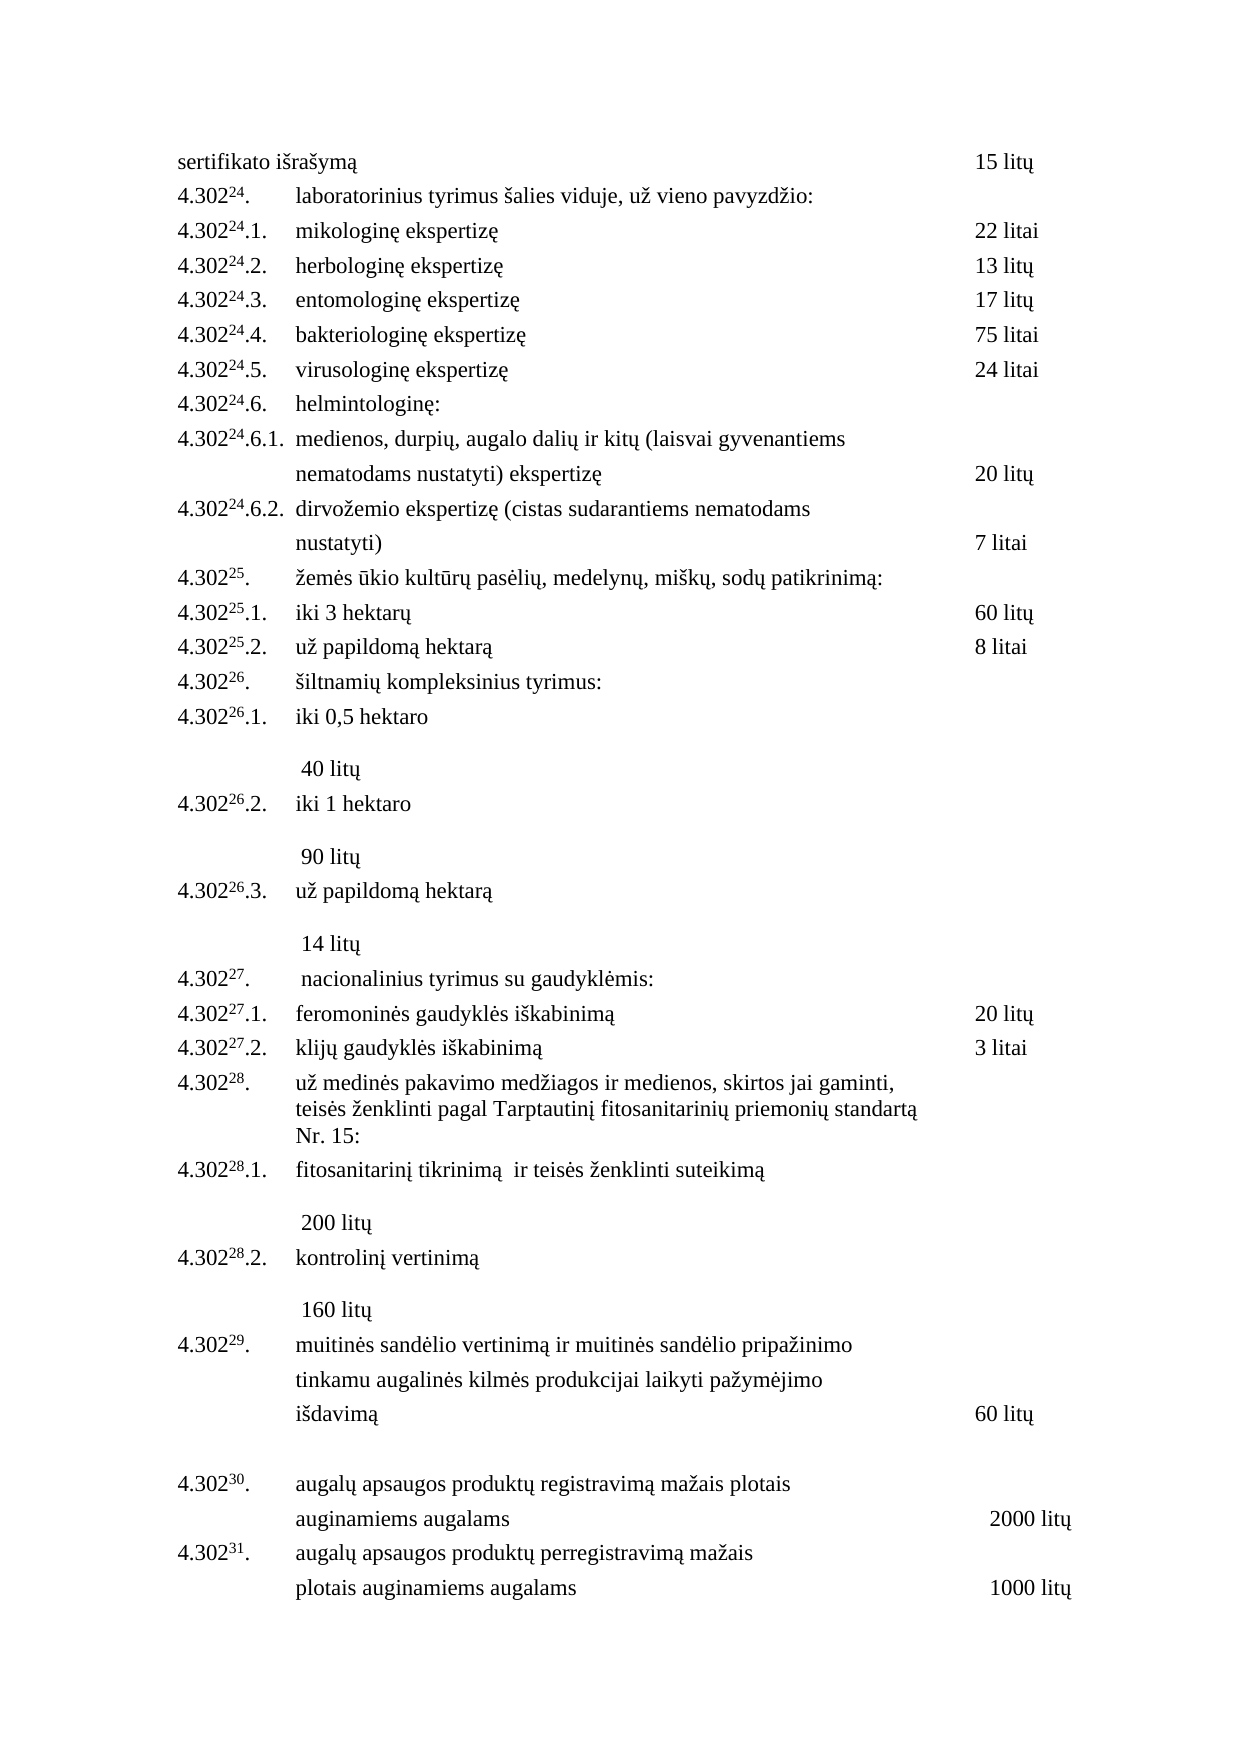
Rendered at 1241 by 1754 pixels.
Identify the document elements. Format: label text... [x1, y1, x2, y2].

text nematodams nustatyti) ekspertizę 20 litų [177, 460, 1122, 486]
text 4.30227.1. feromoninės gaudyklės iškabinimą 20 litų [177, 999, 1122, 1026]
text 4.30229. muitinės sandėlio vertinimą ir muitinės sandėlio pripažinimo [177, 1331, 1122, 1357]
text 4.30228.2. kontrolinį vertinimą 160 litų [177, 1244, 930, 1323]
text 4.30226.1. iki 0,5 hektaro 40 litų [177, 703, 930, 782]
text 4.30224.1. mikologinę ekspertizę 22 litai [177, 217, 1122, 243]
text 4.30228. už medinės pakavimo medžiagos ir medienos, skirtos jai gaminti, teisės ženklinti pagal Tarptautinį fitosanitarinių priemonių standartą Nr. 15: [177, 1069, 930, 1148]
text plotais auginamiems augalams 1000 litų [177, 1574, 1122, 1600]
text 4.30224.5. virusologinę ekspertizę 24 litai [177, 356, 1122, 382]
text išdavimą 60 litų [177, 1401, 1122, 1427]
text 4.30226. šiltnamių kompleksinius tyrimus: [177, 668, 930, 694]
text tinkamu augalinės kilmės produkcijai laikyti pažymėjimo [177, 1366, 1122, 1392]
text 4.30226.3. už papildomą hektarą 14 litų [177, 877, 930, 957]
text 4.30225.1. iki 3 hektarų 60 litų [177, 599, 1122, 625]
text auginamiems augalams 2000 litų [177, 1504, 1122, 1531]
text 4.30230. augalų apsaugos produktų registravimą mažais plotais [177, 1470, 1122, 1496]
text sertifikato išrašymą 15 litų [177, 148, 1122, 174]
text 4.30224.2. herbologinę ekspertizę 13 litų [177, 252, 1122, 278]
text 4.30225.2. už papildomą hektarą 8 litai [177, 633, 1122, 660]
text 4.30224.3. entomologinę ekspertizę 17 litų [177, 286, 1122, 313]
text 4.30224.6. helmintologinę: [177, 391, 1122, 417]
text 4.30224. laboratorinius tyrimus šalies viduje, už vieno pavyzdžio: [177, 182, 1122, 209]
text nustatyti) 7 litai [177, 529, 1122, 556]
text 4.30224.4. bakteriologinę ekspertizę 75 litai [177, 321, 1122, 347]
text 4.30225. žemės ūkio kultūrų pasėlių, medelynų, miškų, sodų patikrinimą: [177, 564, 1122, 590]
text 4.30226.2. iki 1 hektaro 90 litų [177, 790, 930, 869]
text 4.30228.1. fitosanitarinį tikrinimą ir teisės ženklinti suteikimą 200 litų [177, 1156, 930, 1235]
text 4.30224.6.1. medienos, durpių, augalo dalių ir kitų (laisvai gyvenantiems [177, 425, 1122, 452]
text 4.30227. nacionalinius tyrimus su gaudyklėmis: [177, 965, 1122, 991]
text 4.30231. augalų apsaugos produktų perregistravimą mažais [177, 1539, 1122, 1566]
text 4.30227.2. klijų gaudyklės iškabinimą 3 litai [177, 1034, 1122, 1061]
text 4.30224.6.2. dirvožemio ekspertizę (cistas sudarantiems nematodams [177, 494, 1122, 521]
